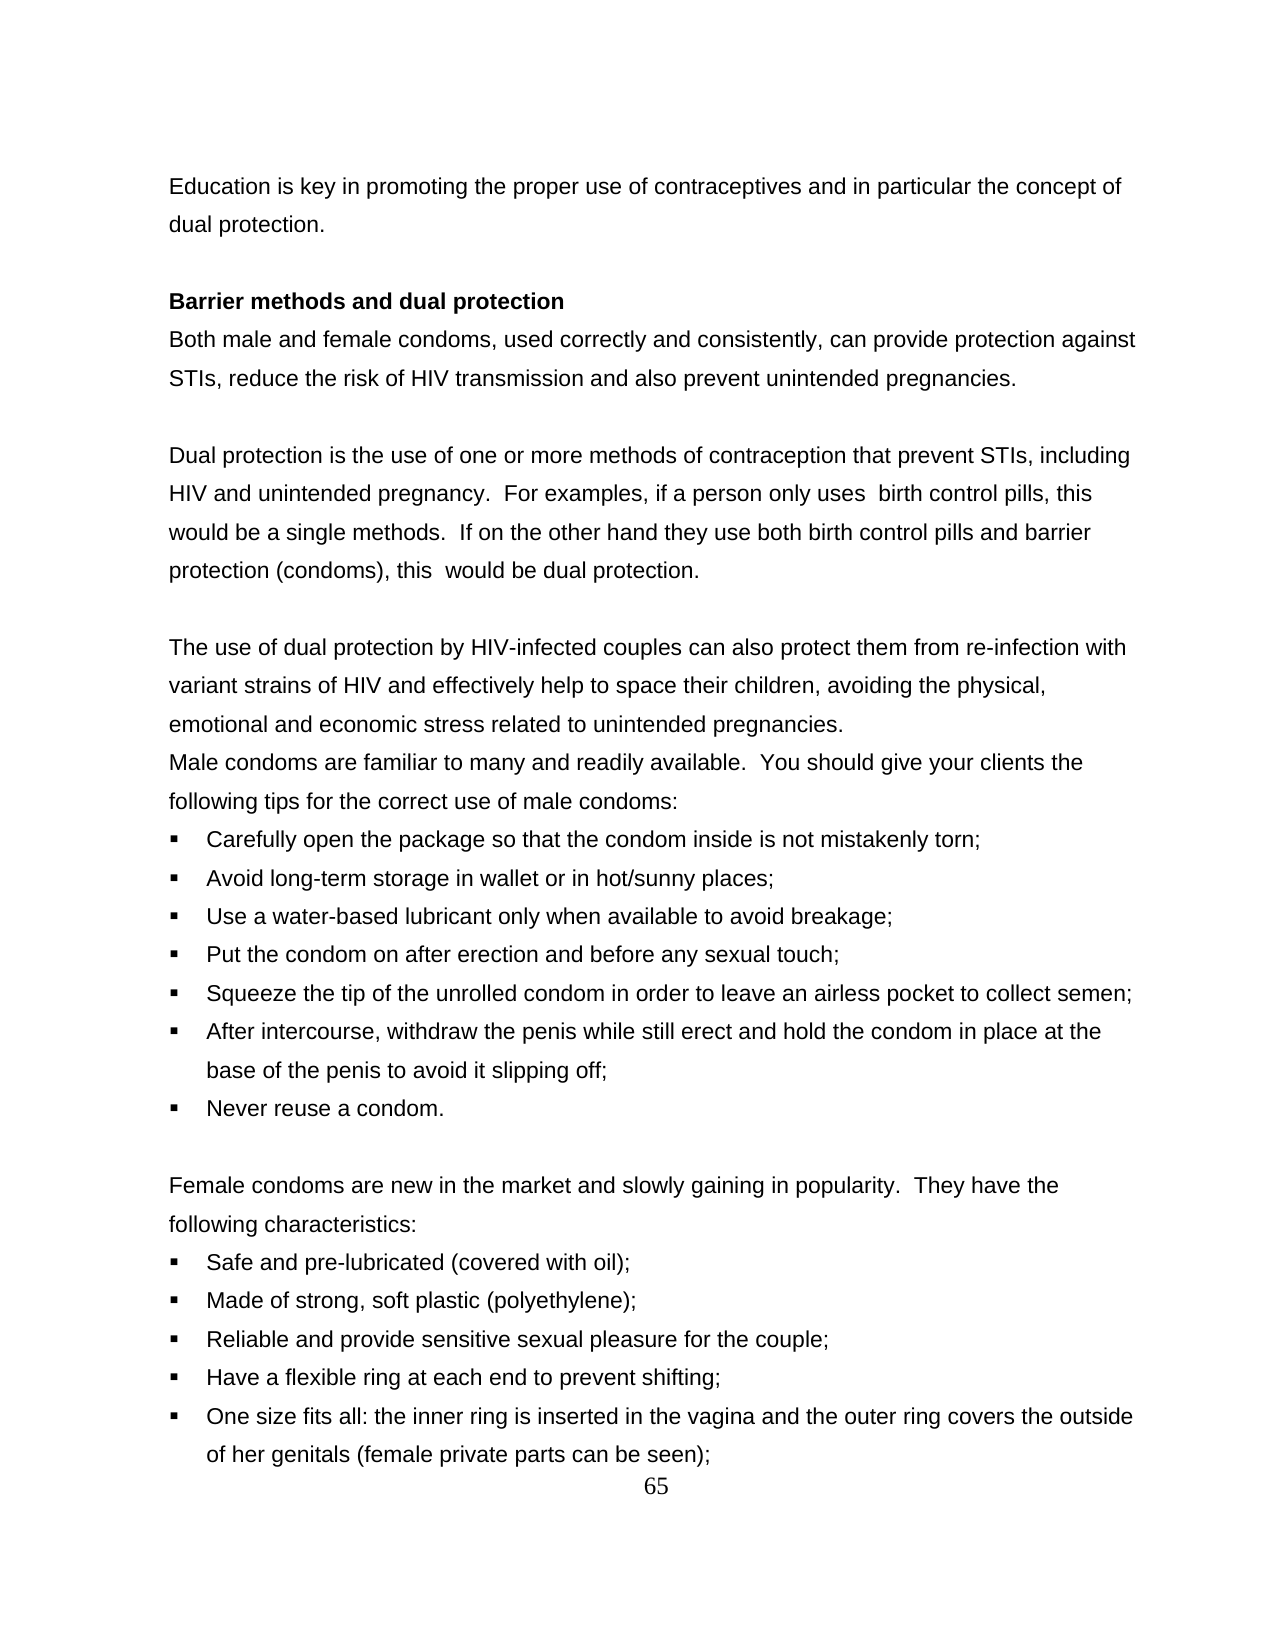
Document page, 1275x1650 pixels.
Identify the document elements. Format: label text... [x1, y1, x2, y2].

text Male condoms are familiar to many and readily available. You should give your clients the following tips for the correct use of male condoms: [169, 750, 1144, 814]
text Both male and female condoms, used correctly and consistently, can provide protection against STIs, reduce the risk of HIV transmission and also prevent unintended pregnancies. [169, 327, 1144, 391]
list Reliable and provide sensitive sexual pleasure for the couple; [169, 1327, 1144, 1352]
list Safe and pre-lubricated (covered with oil); [169, 1250, 1144, 1275]
text Education is key in promoting the proper use of contraceptives and in particular the concept of dual protection. [169, 173, 1144, 237]
list Carefully open the package so that the condom inside is not mistakenly torn; [169, 827, 1144, 852]
list Have a flexible ring at each end to prevent shifting; [169, 1365, 1144, 1391]
list Squeeze the tip of the unrolled condom in order to leave an airless pocket to collect semen; [169, 981, 1144, 1006]
list Never reuse a condom. [169, 1096, 1144, 1122]
list After intercourse, withdraw the penis while still erect and hold the condom in place at the base of the penis to avoid it slipping off; [169, 1019, 1144, 1083]
list Put the condom on after erection and before any sexual touch; [169, 942, 1144, 968]
list Avoid long-term storage in wallet or in hot/sunny places; [169, 865, 1144, 891]
list Use a water-based lubricant only when available to avoid breakage; [169, 904, 1144, 929]
text Dual protection is the use of one or more methods of contraception that prevent STIs, including HIV and unintended pregnancy. For examples, if a person only uses birth control pills, this would be a single methods. If on the other hand they use both birth control pills and barrier protection (condoms), this would be dual protection. [169, 442, 1144, 583]
text The use of dual protection by HIV-infected couples can also protect them from re-infection with variant strains of HIV and effectively help to space their children, avoiding the physical, emotional and economic stress related to unintended pregnancies. [169, 635, 1144, 737]
list Made of strong, soft plastic (polyethylene); [169, 1288, 1144, 1314]
text Barrier methods and dual protection [169, 289, 1144, 314]
text Female condoms are new in the market and slowly gaining in popularity. They have the following characteristics: [169, 1173, 1144, 1237]
list One size fits all: the inner ring is inserted in the vagina and the outer ring covers the outside of her genitals (female private parts can be seen); [169, 1403, 1144, 1467]
